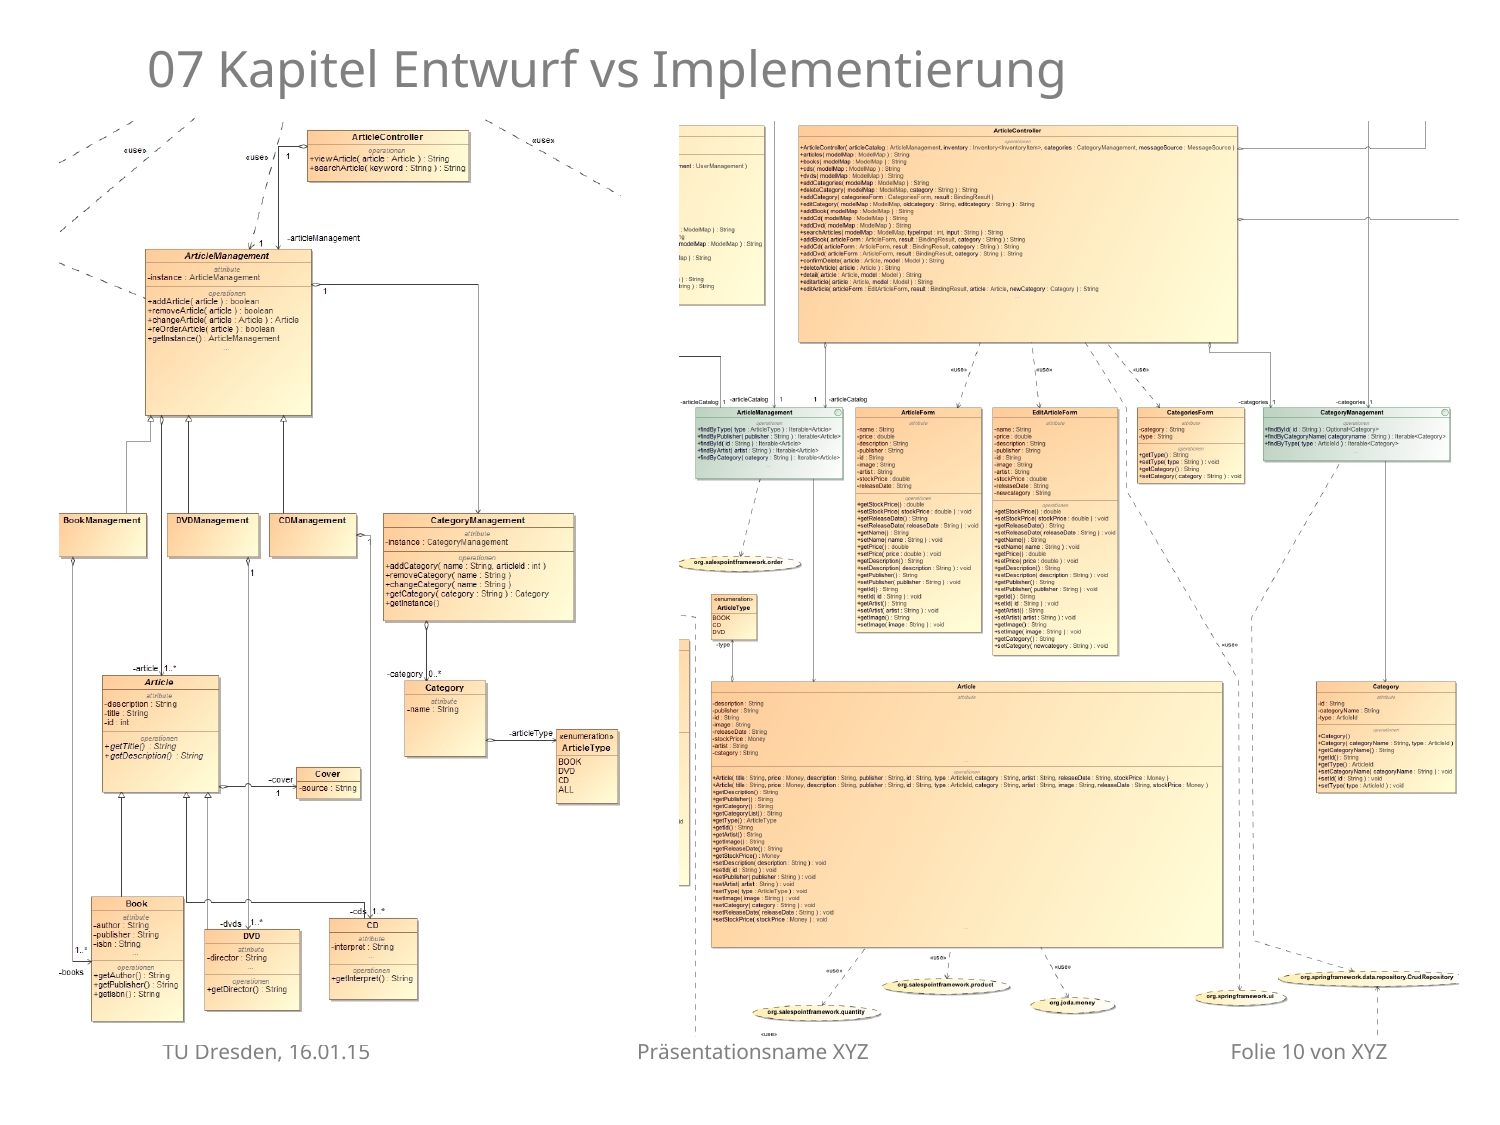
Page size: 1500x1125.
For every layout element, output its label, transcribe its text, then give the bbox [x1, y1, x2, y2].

picture [679, 121, 1459, 1037]
title 07 Kapitel Entwurf vs Implementierung [147, 29, 1379, 106]
picture [59, 118, 621, 1045]
